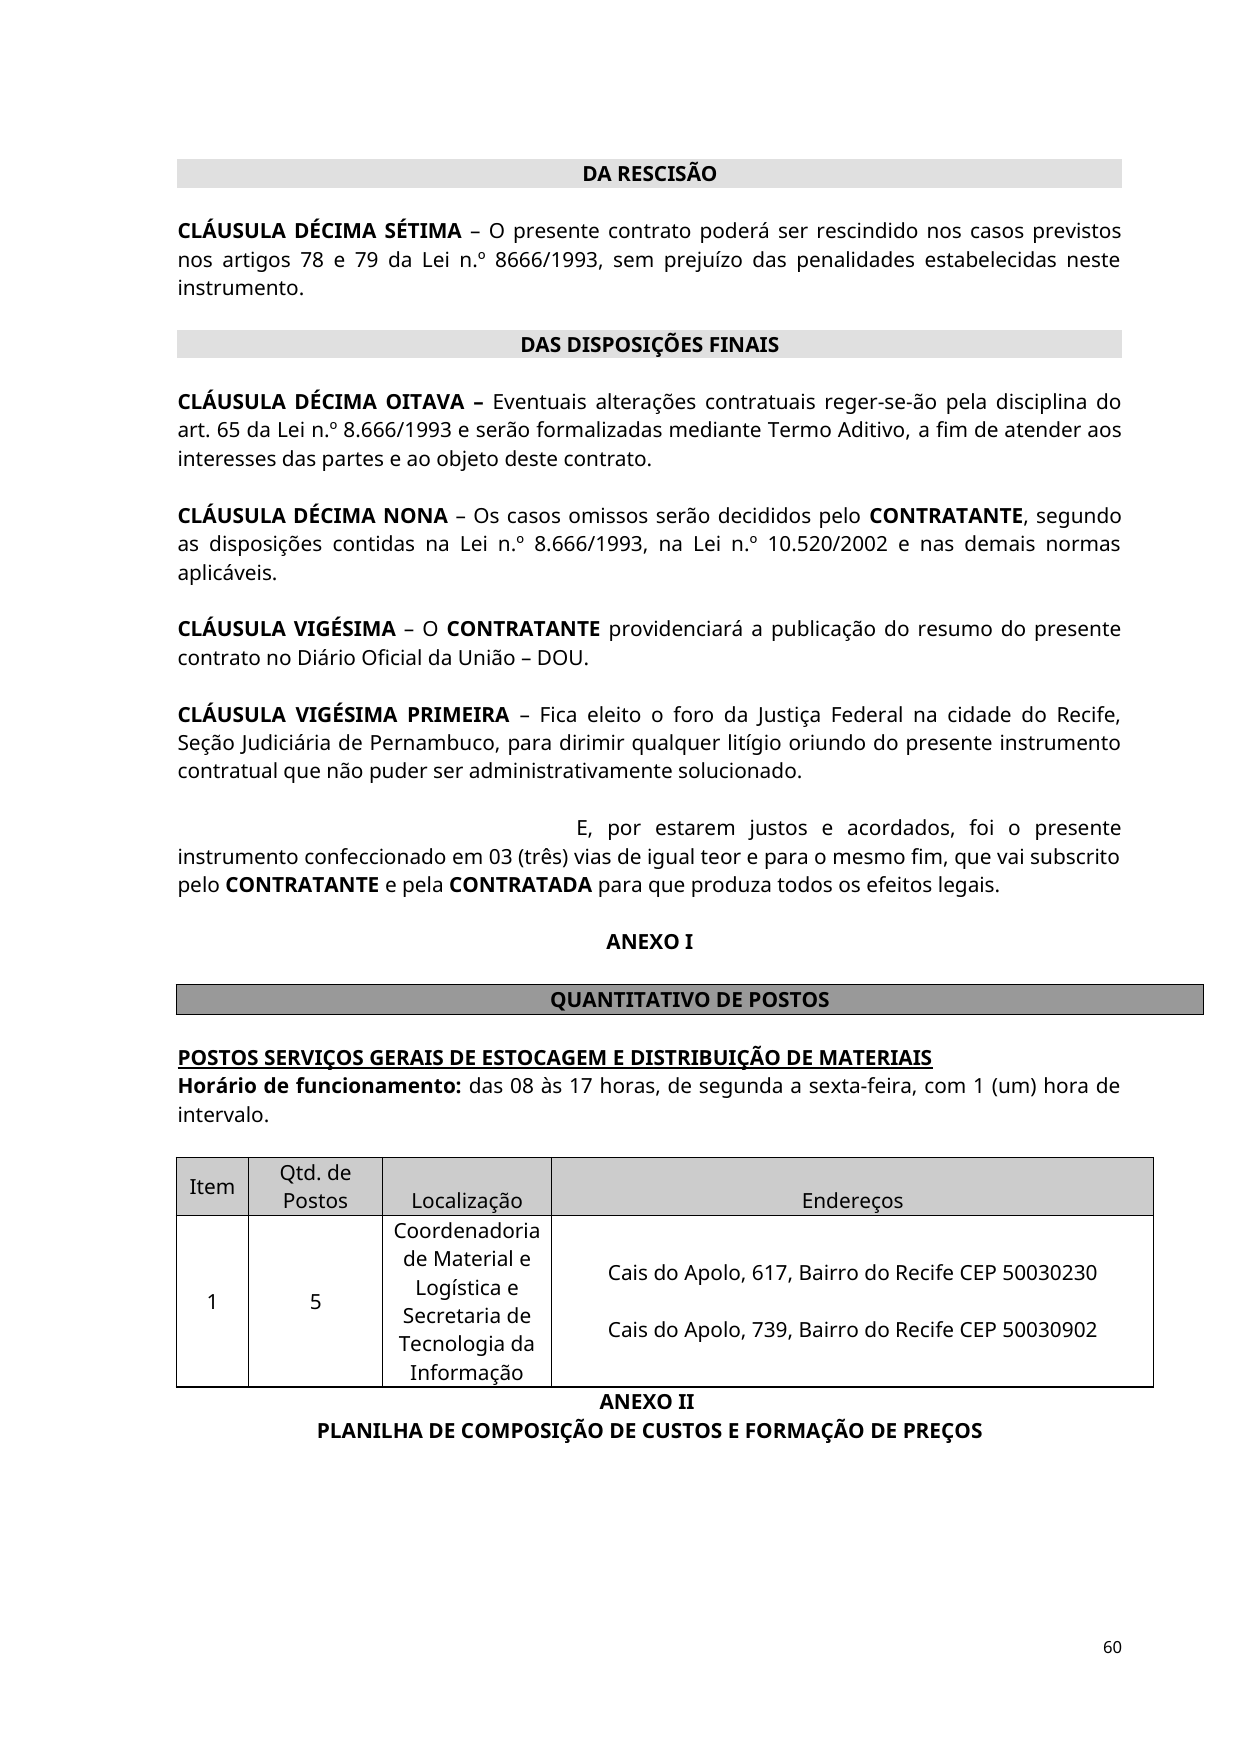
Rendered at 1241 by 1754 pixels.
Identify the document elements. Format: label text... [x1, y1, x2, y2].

text Horário de funcionamento: das 08 às 17 horas, de segunda a sexta-feira, com 1 (um) hora de intervalo. [177, 1072, 1122, 1128]
text E, por estarem justos e acordados, foi o presente instrumento confeccionado em 03 (três) vias de igual teor e para o mesmo fim, que vai subscrito pelo CONTRATANTE e pela CONTRATADA para que produza todos os efeitos legais. [177, 813, 1122, 899]
table_header Qtd. de Postos [249, 1158, 382, 1215]
table_header Item [177, 1158, 248, 1215]
text CLÁUSULA VIGÉSIMA – O CONTRATANTE providenciará a publicação do resumo do presente contrato no Diário Oficial da União – DOU. [177, 614, 1122, 671]
text ANEXO II [177, 1388, 1122, 1416]
table_header QUANTITATIVO DE POSTOS [177, 985, 1203, 1014]
table_cell Coordenadoria de Material e Logística e Secretaria de Tecnologia da Informação [383, 1216, 551, 1386]
table_header Localização [383, 1158, 551, 1215]
subtitle DAS DISPOSIÇÕES FINAIS [177, 330, 1122, 358]
text CLÁUSULA DÉCIMA SÉTIMA – O presente contrato poderá ser rescindido nos casos previstos nos artigos 78 e 79 da Lei n.º 8666/1993, sem prejuízo das penalidades estabelecidas neste instrumento. [177, 216, 1122, 302]
text POSTOS SERVIÇOS GERAIS DE ESTOCAGEM E DISTRIBUIÇÃO DE MATERIAIS [177, 1043, 1122, 1072]
table_cell 5 [249, 1216, 382, 1386]
text PLANILHA DE COMPOSIÇÃO DE CUSTOS E FORMAÇÃO DE PREÇOS [177, 1416, 1122, 1444]
table_cell Cais do Apolo, 617, Bairro do Recife CEP 50030230 Cais do Apolo, 739, Bairro do Recife CEP 50030902 [552, 1216, 1153, 1386]
text CLÁUSULA DÉCIMA NONA – Os casos omissos serão decididos pelo CONTRATANTE, segundo as disposições contidas na Lei n.º 8.666/1993, na Lei n.º 10.520/2002 e nas demais normas aplicáveis. [177, 501, 1122, 586]
text CLÁUSULA VIGÉSIMA PRIMEIRA – Fica eleito o foro da Justiça Federal na cidade do Recife, Seção Judiciária de Pernambuco, para dirimir qualquer litígio oriundo do presente instrumento contratual que não puder ser administrativamente solucionado. [177, 700, 1122, 785]
subtitle DA RESCISÃO [177, 159, 1122, 188]
text CLÁUSULA DÉCIMA OITAVA – Eventuais alterações contratuais reger-se-ão pela disciplina do art. 65 da Lei n.º 8.666/1993 e serão formalizadas mediante Termo Aditivo, a fim de atender aos interesses das partes e ao objeto deste contrato. [177, 387, 1122, 472]
table_header Endereços [552, 1158, 1153, 1215]
table_cell 1 [177, 1216, 248, 1386]
text ANEXO I [177, 927, 1122, 956]
